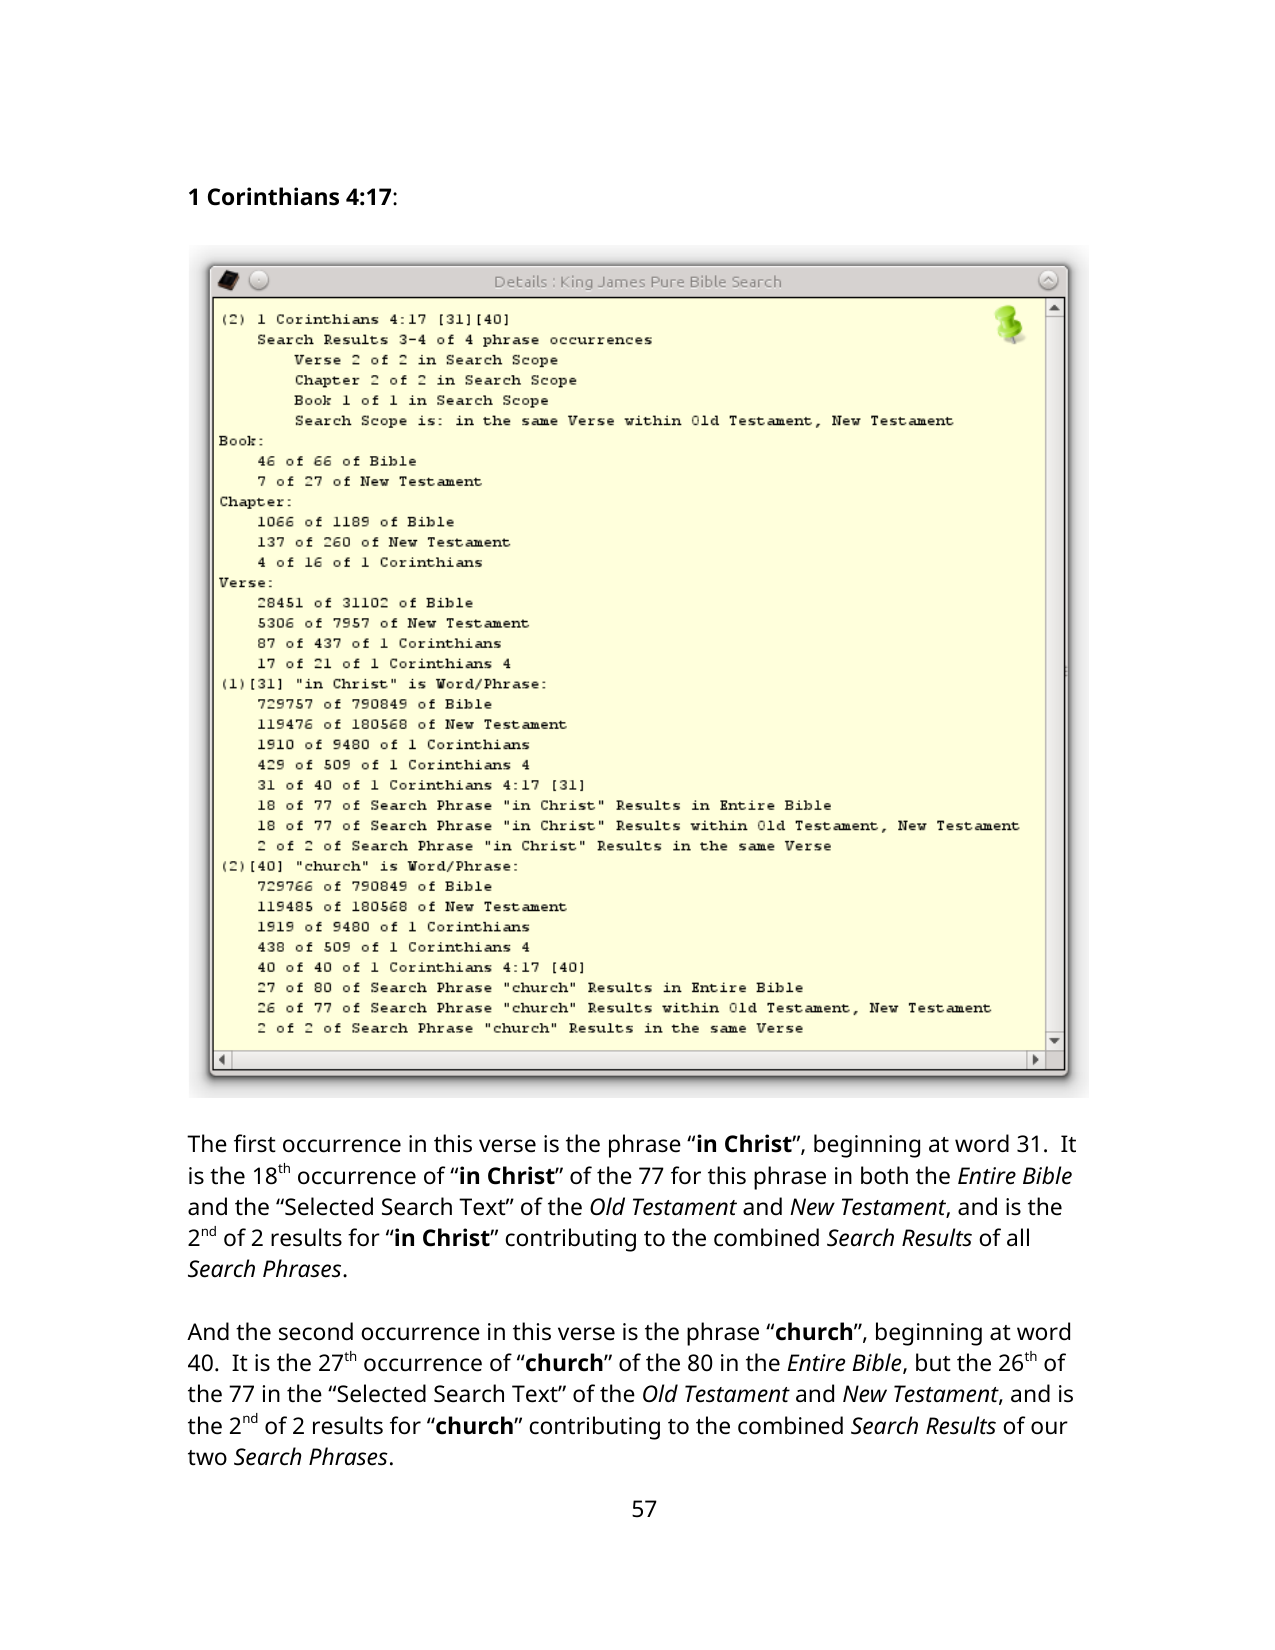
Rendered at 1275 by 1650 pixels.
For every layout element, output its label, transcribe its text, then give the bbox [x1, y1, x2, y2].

picture [188, 245, 1089, 1098]
text 1 Corinthians 4:17: [187, 181, 1087, 212]
text The first occurrence in this verse is the phrase “in Christ”, beginning at word 31. It is the 18th occurrence of “in Christ” of the 77 for this phrase in both the Entire Bible and the “Selected Search Text” of the Old Testament and New Testament, and is the 2nd of 2 results for “in Christ” contributing to the combined Search Results of all Search Phrases. [187, 1128, 1087, 1285]
text And the second occurrence in this verse is the phrase “church”, beginning at word 40. It is the 27th occurrence of “church” of the 80 in the Entire Bible, but the 26th of the 77 in the “Selected Search Text” of the Old Testament and New Testament, and is the 2nd of 2 results for “church” contributing to the combined Search Results of our two Search Phrases. [187, 1316, 1087, 1472]
